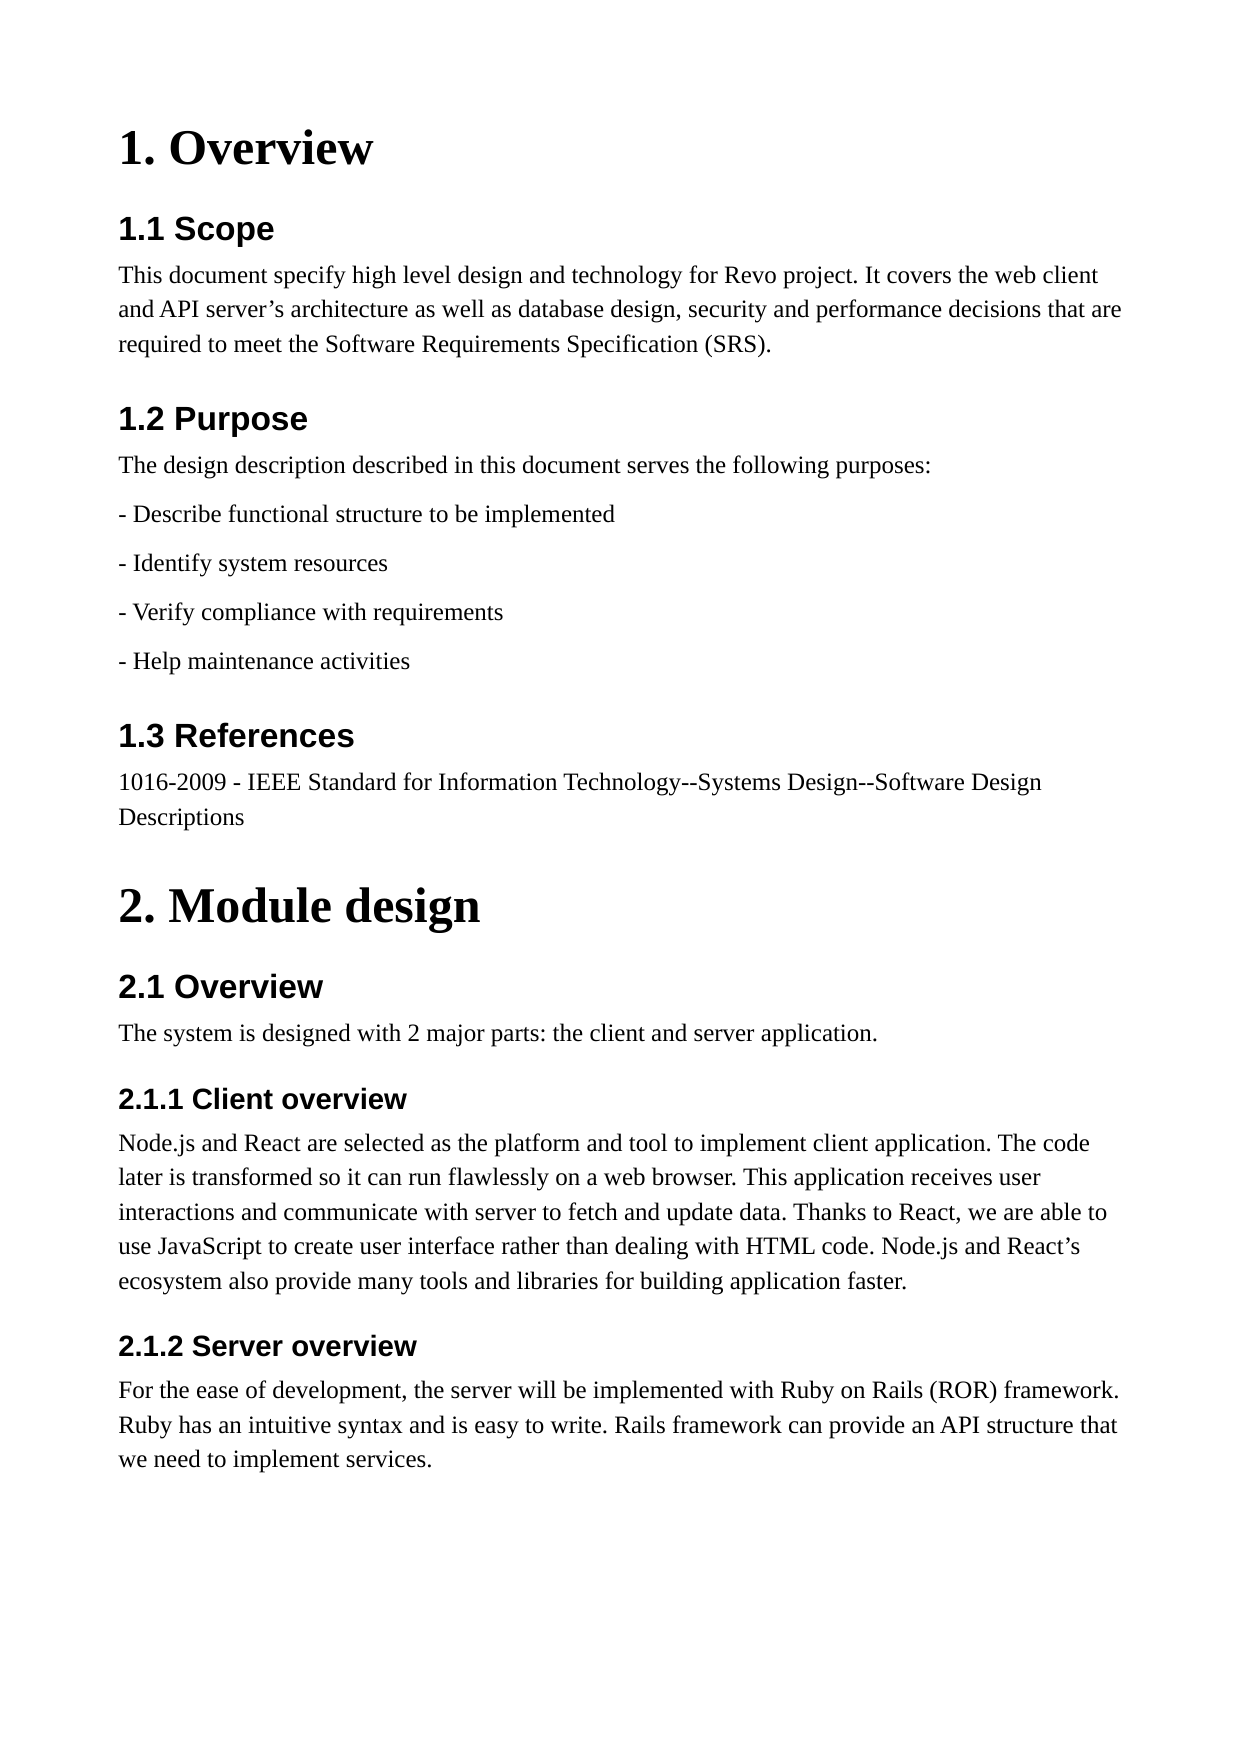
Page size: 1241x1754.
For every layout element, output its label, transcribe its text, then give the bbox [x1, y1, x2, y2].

subtitle 1.2 Purpose [118, 399, 1122, 438]
subtitle 1.1 Scope [118, 209, 1122, 248]
text - Verify compliance with requirements [118, 597, 1122, 626]
subtitle 1. Overview [118, 118, 1122, 176]
text This document specify high level design and technology for Revo project. It covers the web client and API server’s architecture as well as database design, security and performance decisions that are required to meet the Software Requirements Specification (SRS). [118, 260, 1122, 358]
text The system is designed with 2 major parts: the client and server application. [118, 1018, 1122, 1047]
subtitle 2.1 Overview [118, 967, 1122, 1005]
text 1016-2009 - IEEE Standard for Information Technology--Systems Design--Software Design Descriptions [118, 767, 1122, 831]
subtitle 2.1.2 Server overview [118, 1329, 1122, 1363]
text The design description described in this document serves the following purposes: [118, 450, 1122, 479]
text For the ease of development, the server will be implemented with Ruby on Rails (ROR) framework. Ruby has an intuitive syntax and is easy to write. Rails framework can provide an API structure that we need to implement services. [118, 1376, 1122, 1473]
subtitle 2. Module design [118, 876, 1122, 933]
text - Describe functional structure to be implemented [118, 499, 1122, 528]
text Node.js and React are selected as the platform and tool to implement client application. The code later is transformed so it can run flawlessly on a web browser. This application receives user interactions and communicate with server to fetch and update data. Thanks to React, we are able to use JavaScript to create user interface rather than dealing with HTML code. Node.js and React’s ecosystem also provide many tools and libraries for building application faster. [118, 1128, 1122, 1294]
text - Help maintenance activities [118, 646, 1122, 675]
text - Identify system resources [118, 548, 1122, 577]
subtitle 1.3 References [118, 716, 1122, 755]
subtitle 2.1.1 Client overview [118, 1082, 1122, 1115]
